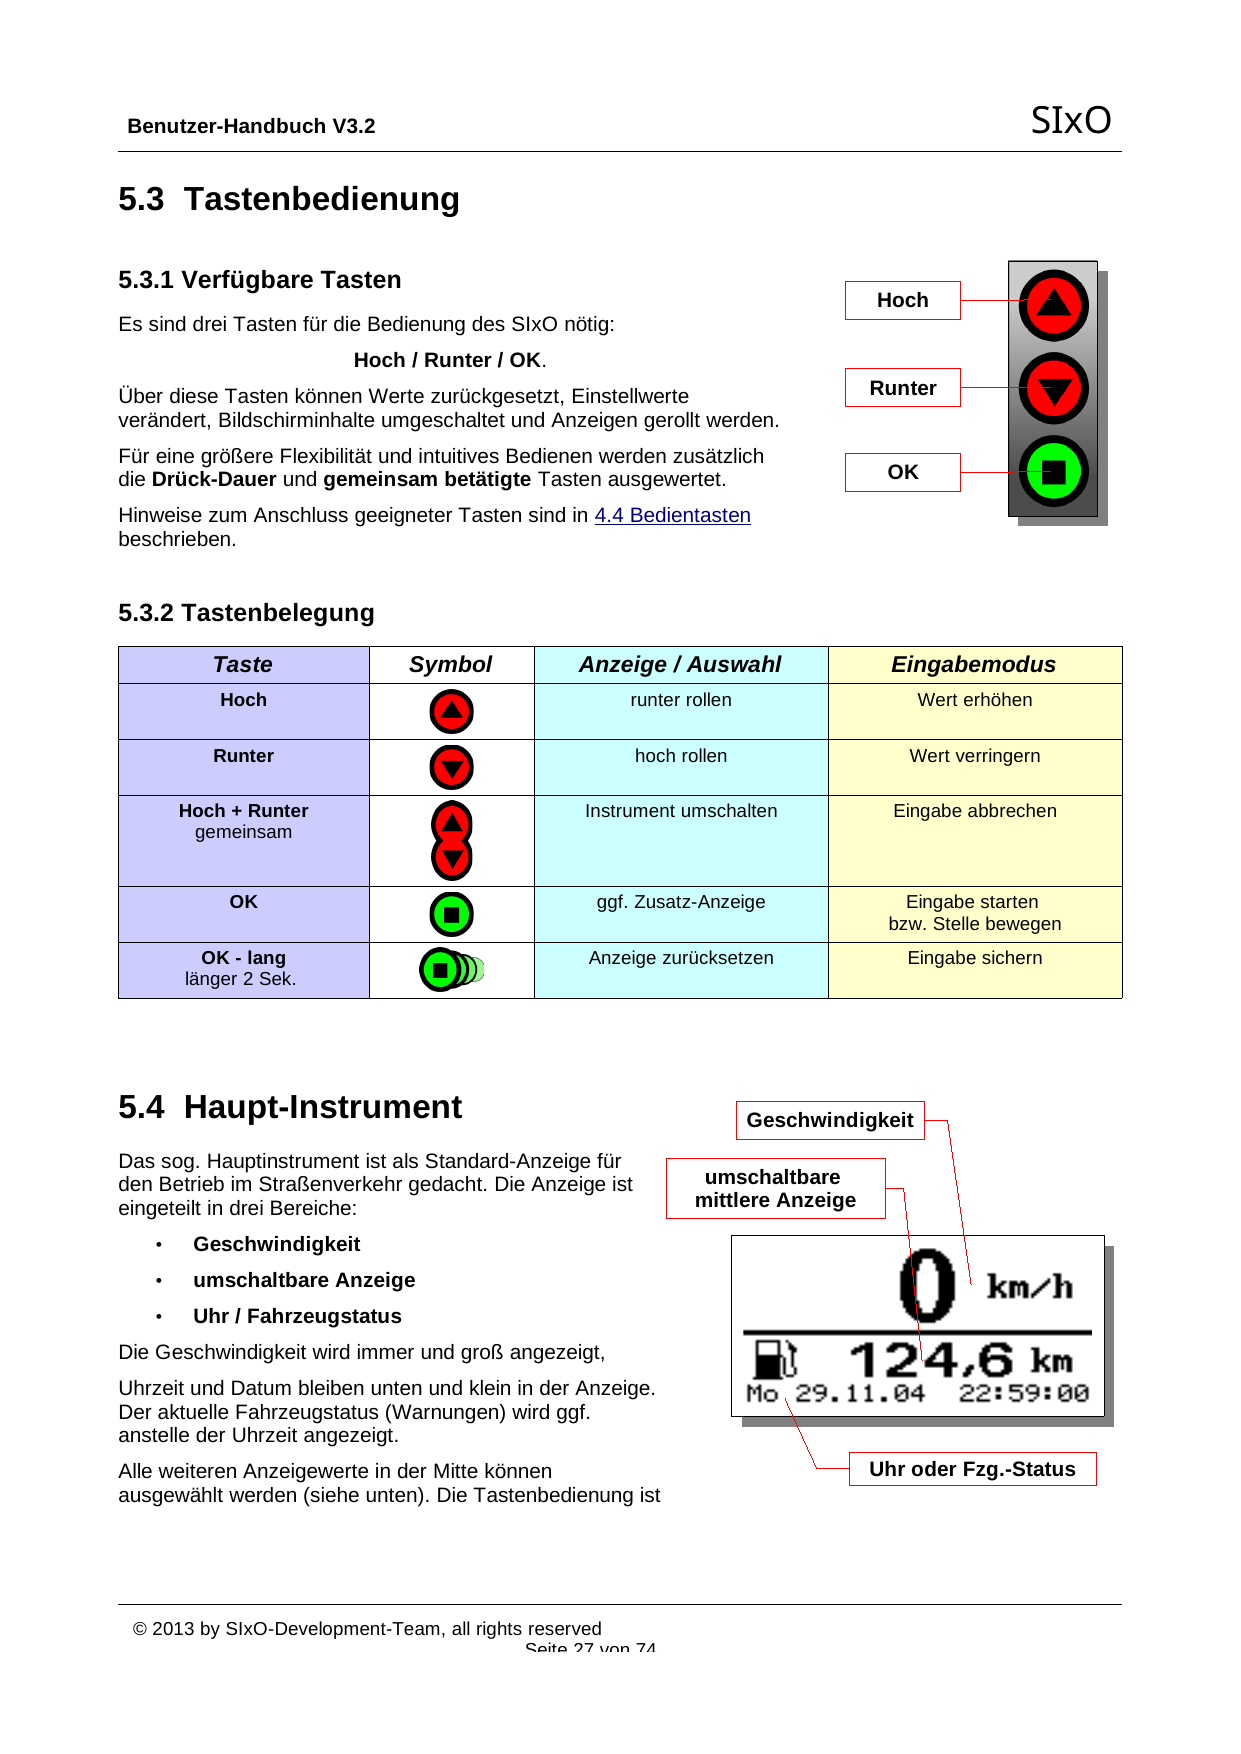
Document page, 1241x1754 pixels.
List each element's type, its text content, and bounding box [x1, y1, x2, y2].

text Hinweise zum Anschluss geeigneter Tasten sind in 4.4 Bedientasten beschrieben. [118, 504, 1122, 551]
table_cell OK [119, 887, 369, 942]
subtitle Haupt-Instrument [118, 1088, 1122, 1507]
table_cell [370, 796, 534, 886]
text Über diese Tasten können Werte zurückgesetzt, Einstellwerte verändert, Bildschirminhalte umgeschaltet und Anzeigen gerollt werden. [118, 385, 788, 432]
text Uhrzeit und Datum bleiben unten und klein in der Anzeige. Der aktuelle Fahrzeugstatus (Warnungen) wird ggf. anstelle der Uhrzeit angezeigt. [118, 1377, 661, 1447]
picture [743, 1247, 1092, 1405]
picture [431, 800, 473, 881]
list Geschwindigkeit [156, 1232, 661, 1256]
table_cell ggf. Zusatz-Anzeige [535, 887, 828, 942]
table_header Eingabemodus [829, 647, 1122, 683]
table_cell Eingabe sichern [829, 943, 1122, 998]
table_cell [370, 684, 534, 739]
text Alle weiteren Anzeigewerte in der Mitte können ausgewählt werden (siehe unten). Die Tastenbedienung ist [118, 1460, 661, 1507]
table_cell runter rollen [535, 684, 828, 739]
picture [1009, 262, 1097, 516]
picture [419, 947, 485, 992]
subtitle Tastenbelegung [118, 599, 1122, 627]
table_cell Eingabe abbrechen [829, 796, 1122, 886]
table_header Symbol [370, 647, 534, 683]
list Uhr / Fahrzeugstatus [156, 1304, 661, 1328]
table_cell Runter [119, 740, 369, 795]
table_header Taste [119, 647, 369, 683]
table_cell Anzeige zurücksetzen [535, 943, 828, 998]
picture [429, 689, 474, 734]
picture [429, 892, 474, 937]
table_cell Hoch [119, 684, 369, 739]
table_cell [370, 943, 534, 998]
text Es sind drei Tasten für die Bedienung des SIxO nötig: [118, 313, 788, 336]
table_cell [370, 887, 534, 942]
table_cell [370, 740, 534, 795]
text Für eine größere Flexibilität und intuitives Bedienen werden zusätzlich die Drück-Dauer und gemeinsam betätigte Tasten ausgewertet. [118, 444, 788, 491]
table_cell Hoch + Runter gemeinsam [119, 796, 369, 886]
subtitle Verfügbare Tasten [118, 516, 1108, 541]
table_cell Eingabe starten bzw. Stelle bewegen [829, 887, 1122, 942]
text Die Geschwindigkeit wird immer und groß angezeigt, [118, 1341, 661, 1364]
table_header Anzeige / Auswahl [535, 647, 828, 683]
picture [429, 745, 474, 790]
subtitle [1098, 261, 1122, 294]
subtitle Tastenbedienung [118, 180, 1122, 218]
table_cell Wert erhöhen [829, 684, 1122, 739]
table_cell Instrument umschalten [535, 796, 828, 886]
table_cell OK - lang länger 2 Sek. [119, 943, 369, 998]
text Hoch / Runter / OK. [118, 349, 788, 372]
list umschaltbare Anzeige [156, 1268, 661, 1292]
table_cell hoch rollen [535, 740, 828, 795]
table_cell Wert verringern [829, 740, 1122, 795]
text Das sog. Hauptinstrument ist als Standard-Anzeige für den Betrieb im Straßenverkehr gedacht. Die Anzeige ist eingeteilt in drei Bereiche: [118, 1149, 661, 1220]
